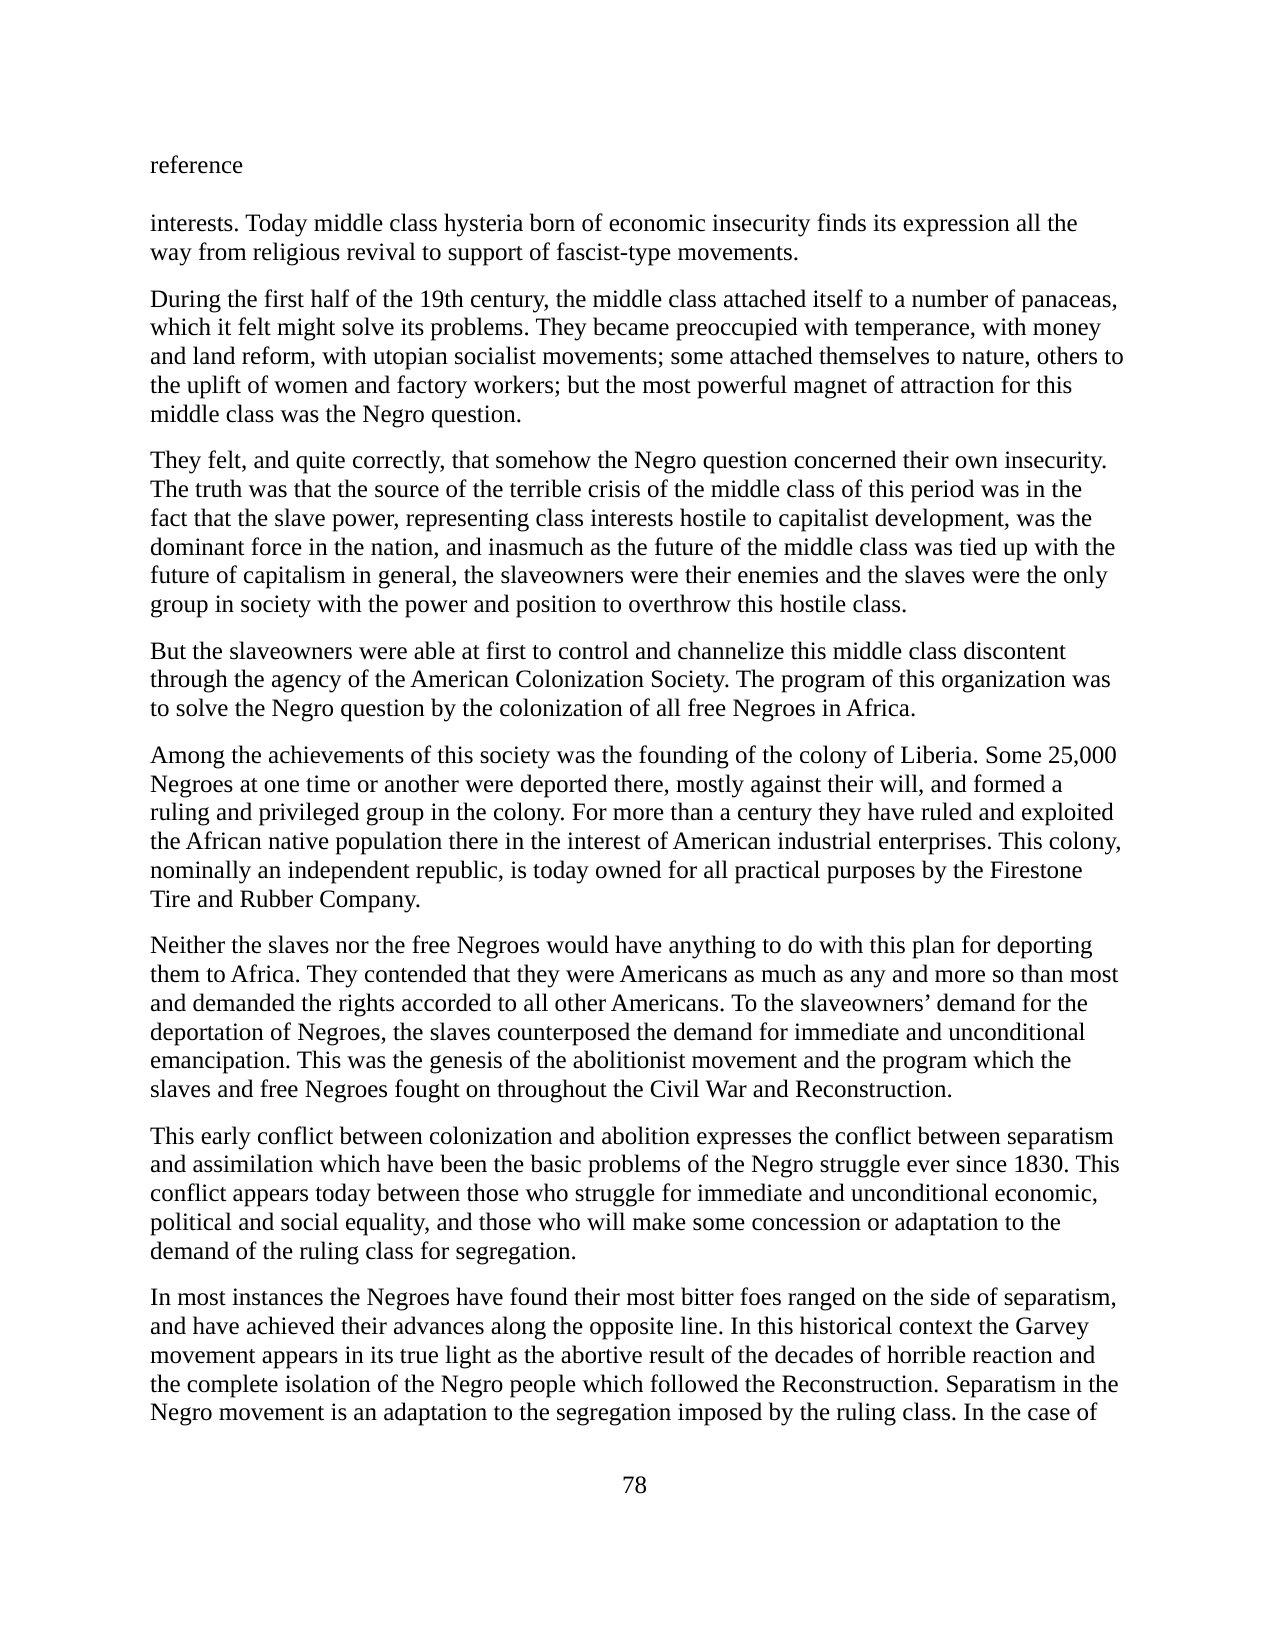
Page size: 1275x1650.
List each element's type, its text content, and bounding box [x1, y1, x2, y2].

text During the first half of the 19th century, the middle class attached itself to a number of panaceas, which it felt might solve its problems. They became preoccupied with temperance, with money and land reform, with utopian socialist movements; some attached themselves to nature, others to the uplift of women and factory workers; but the most powerful magnet of attraction for this middle class was the Negro question. [150, 284, 1125, 427]
text But the slaveowners were able at first to control and channelize this middle class discontent through the agency of the American Colonization Society. The program of this organization was to solve the Negro question by the colonization of all free Negroes in Africa. [150, 636, 1125, 722]
text Among the achievements of this society was the founding of the colony of Liberia. Some 25,000 Negroes at one time or another were deported there, mostly against their will, and formed a ruling and privileged group in the colony. For more than a century they have ruled and exploited the African native population there in the interest of American industrial enterprises. This colony, nominally an independent republic, is today owned for all practical purposes by the Firestone Tire and Rubber Company. [150, 740, 1125, 912]
text This early conflict between colonization and abolition expresses the conflict between separatism and assimilation which have been the basic problems of the Negro struggle ever since 1830. This conflict appears today between those who struggle for immediate and unconditional economic, political and social equality, and those who will make some concession or adaptation to the demand of the ruling class for segregation. [150, 1121, 1125, 1264]
text Neither the slaves nor the free Negroes would have anything to do with this plan for deporting them to Africa. They contended that they were Americans as much as any and more so than most and demanded the rights accorded to all other Americans. To the slaveowners’ demand for the deportation of Negroes, the slaves counterposed the demand for immediate and unconditional emancipation. This was the genesis of the abolitionist movement and the program which the slaves and free Negroes fought on throughout the Civil War and Reconstruction. [150, 930, 1125, 1103]
text In most instances the Negroes have found their most bitter foes ranged on the side of separatism, and have achieved their advances along the opposite line. In this historical context the Garvey movement appears in its true light as the abortive result of the decades of horrible reaction and the complete isolation of the Negro people which followed the Reconstruction. Separatism in the Negro movement is an adaptation to the segregation imposed by the ruling class. In the case of [150, 1282, 1125, 1426]
text They felt, and quite correctly, that somehow the Negro question concerned their own insecurity. The truth was that the source of the terrible crisis of the middle class of this period was in the fact that the slave power, representing class interests hostile to capitalist development, was the dominant force in the nation, and inasmuch as the future of the middle class was tied up with the future of capitalism in general, the slaveowners were their enemies and the slaves were the only group in society with the power and position to overthrow this hostile class. [150, 445, 1125, 618]
text interests. Today middle class hysteria born of economic insecurity finds its expression all the way from religious revival to support of fascist-type movements. [150, 208, 1125, 266]
